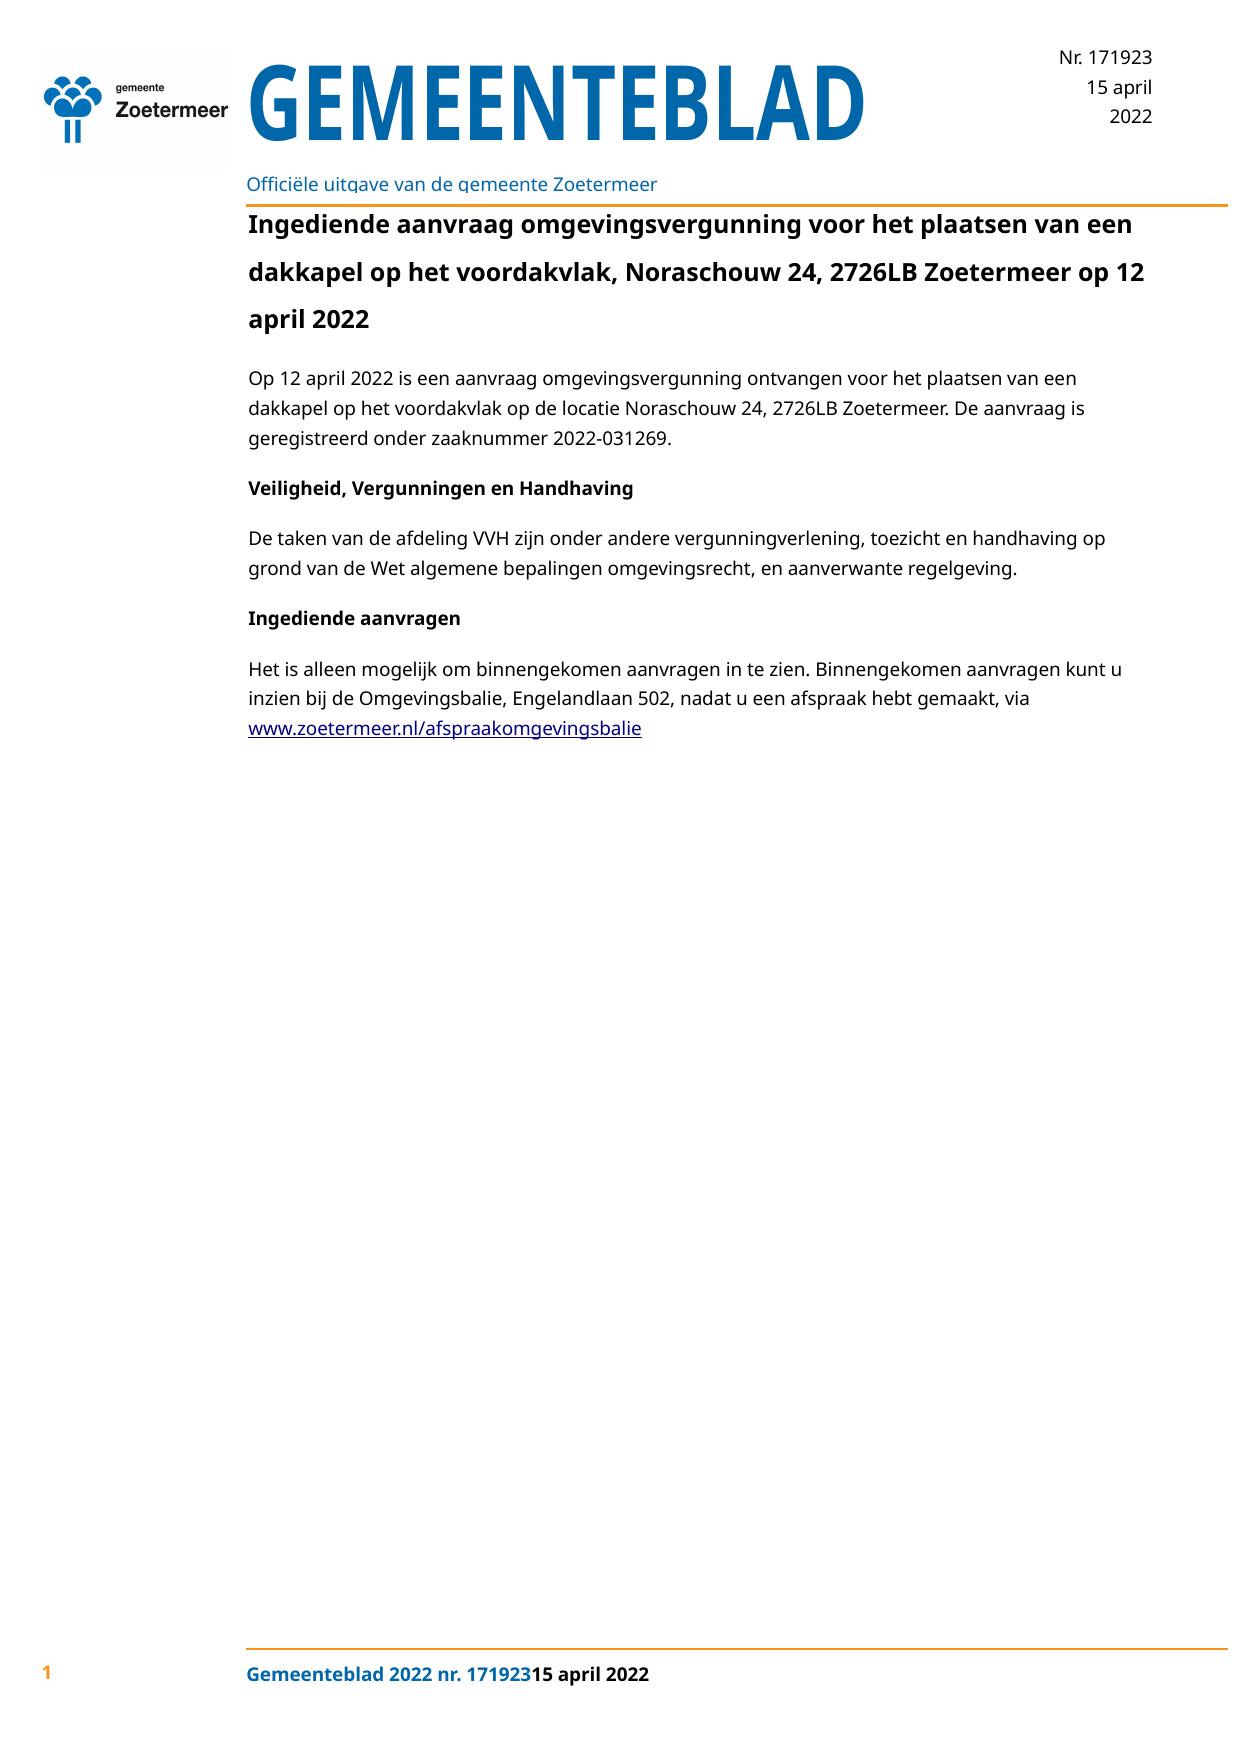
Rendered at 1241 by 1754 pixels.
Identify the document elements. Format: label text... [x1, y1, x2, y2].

text Veiligheid, Vergunningen en Handhaving [248, 475, 1152, 501]
text Op 12 april 2022 is een aanvraag omgevingsvergunning ontvangen voor het plaatsen van een dakkapel op het voordakvlak op de locatie Noraschouw 24, 2726LB Zoetermeer. De aanvraag is geregistreerd onder zaaknummer 2022-031269. [248, 366, 1152, 450]
picture [41, 47, 231, 172]
text Ingediende aanvraag omgevingsvergunning voor het plaatsen van een dakkapel op het voordakvlak, Noraschouw 24, 2726LB Zoetermeer op 12 april 2022 [248, 207, 1152, 336]
text Het is alleen mogelijk om binnengekomen aanvragen in te zien. Binnengekomen aanvragen kunt u inzien bij de Omgevingsbalie, Engelandlaan 502, nadat u een afspraak hebt gemaakt, via www.zoetermeer.nl/afspraakomgevingsbalie [248, 656, 1152, 741]
text Ingediende aanvragen [248, 606, 1152, 631]
text De taken van de afdeling VVH zijn onder andere vergunningverlening, toezicht en handhaving op grond van de Wet algemene bepalingen omgevingsrecht, en aanverwante regelgeving. [248, 526, 1152, 581]
